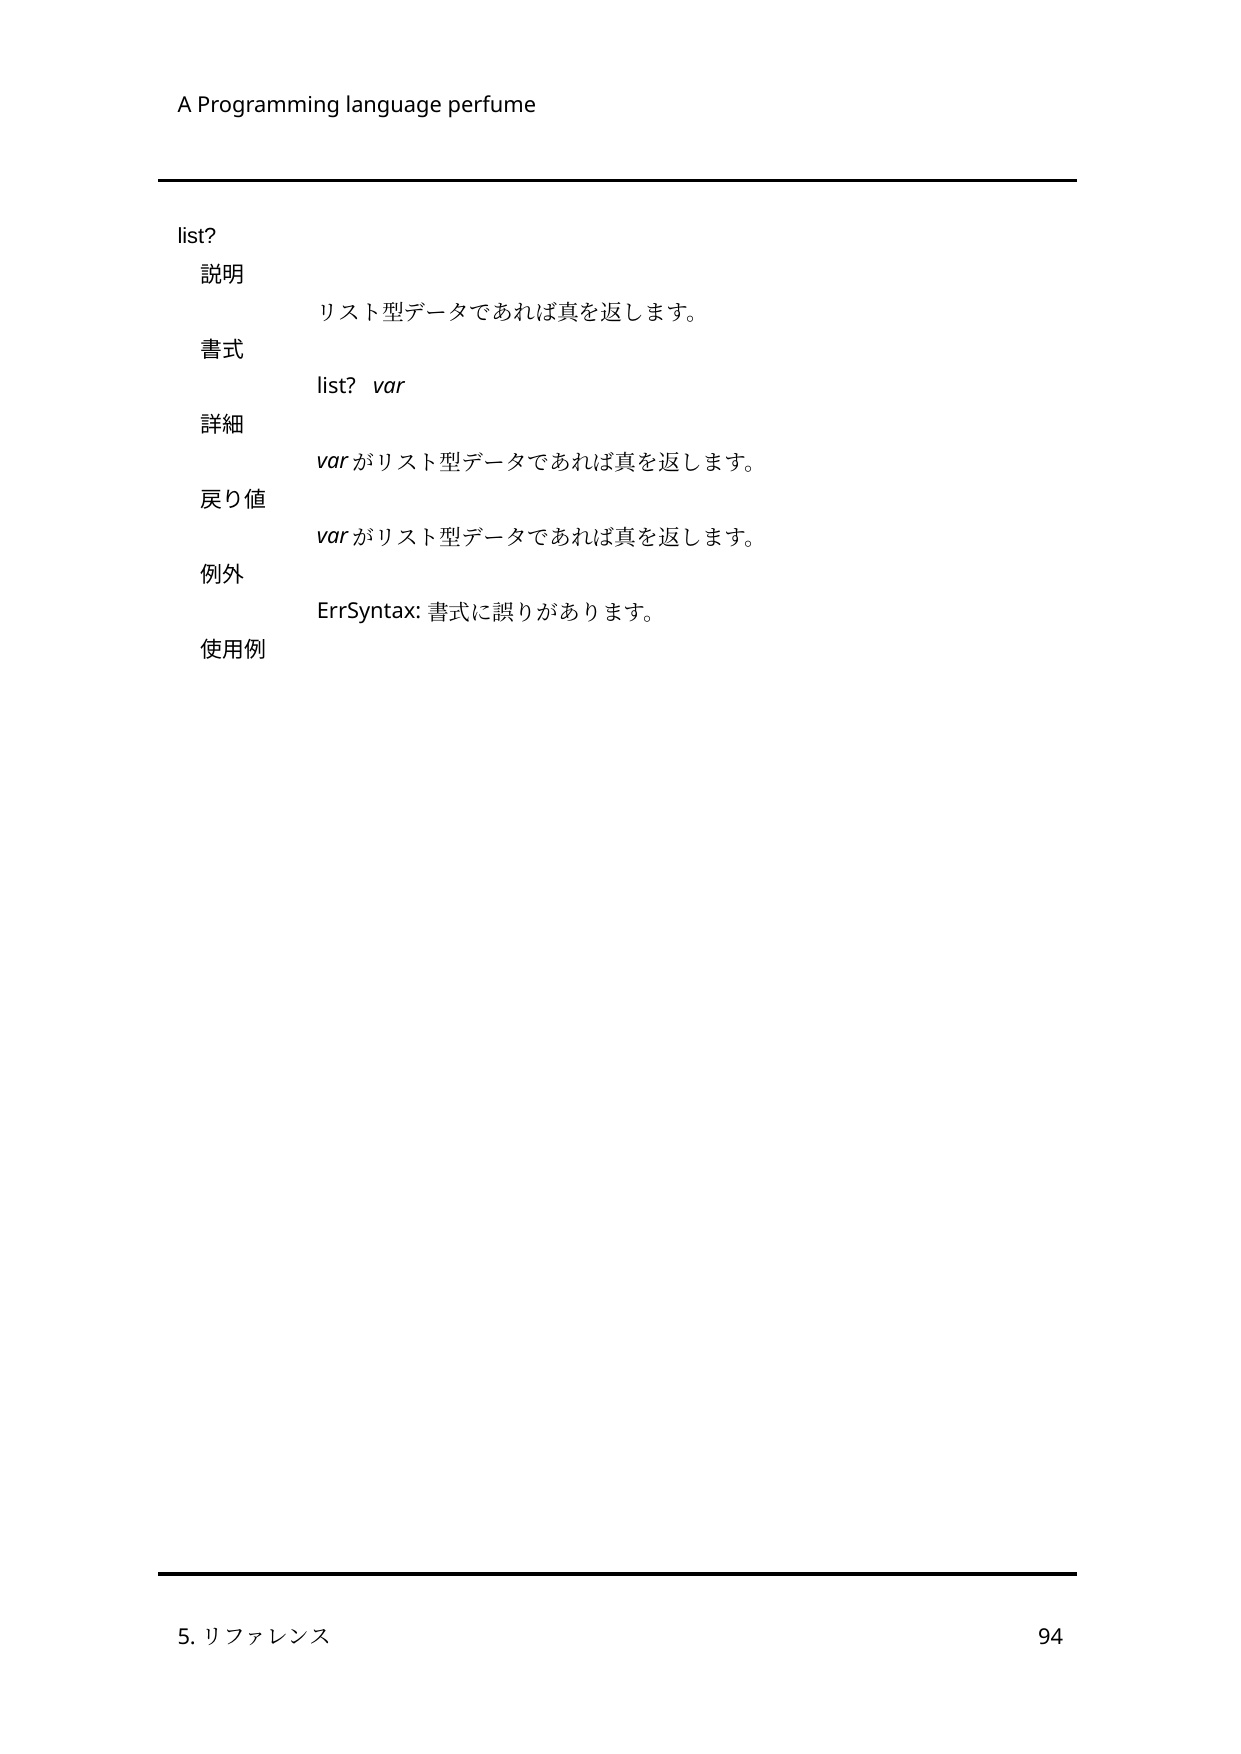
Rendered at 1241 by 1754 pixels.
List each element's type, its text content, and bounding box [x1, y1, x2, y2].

table_cell varがリスト型データであれば真を返します。 [317, 404, 1063, 479]
table_cell 詳細 [200, 404, 317, 479]
table_cell 書式 [200, 329, 317, 404]
subtitle list? [177, 217, 1063, 254]
table_cell 戻り値 [200, 479, 317, 554]
table_cell ErrSyntax: 書式に誤りがあります。 [317, 554, 1063, 629]
table_cell list? var [317, 329, 1063, 404]
table_cell 使用例 [200, 629, 317, 704]
table_cell varがリスト型データであれば真を返します。 [317, 479, 1063, 554]
table_header 説明 [200, 254, 317, 329]
table_header リスト型データであれば真を返します。 [317, 254, 1063, 329]
table_cell 例外 [200, 554, 317, 629]
table_cell [317, 629, 1063, 704]
